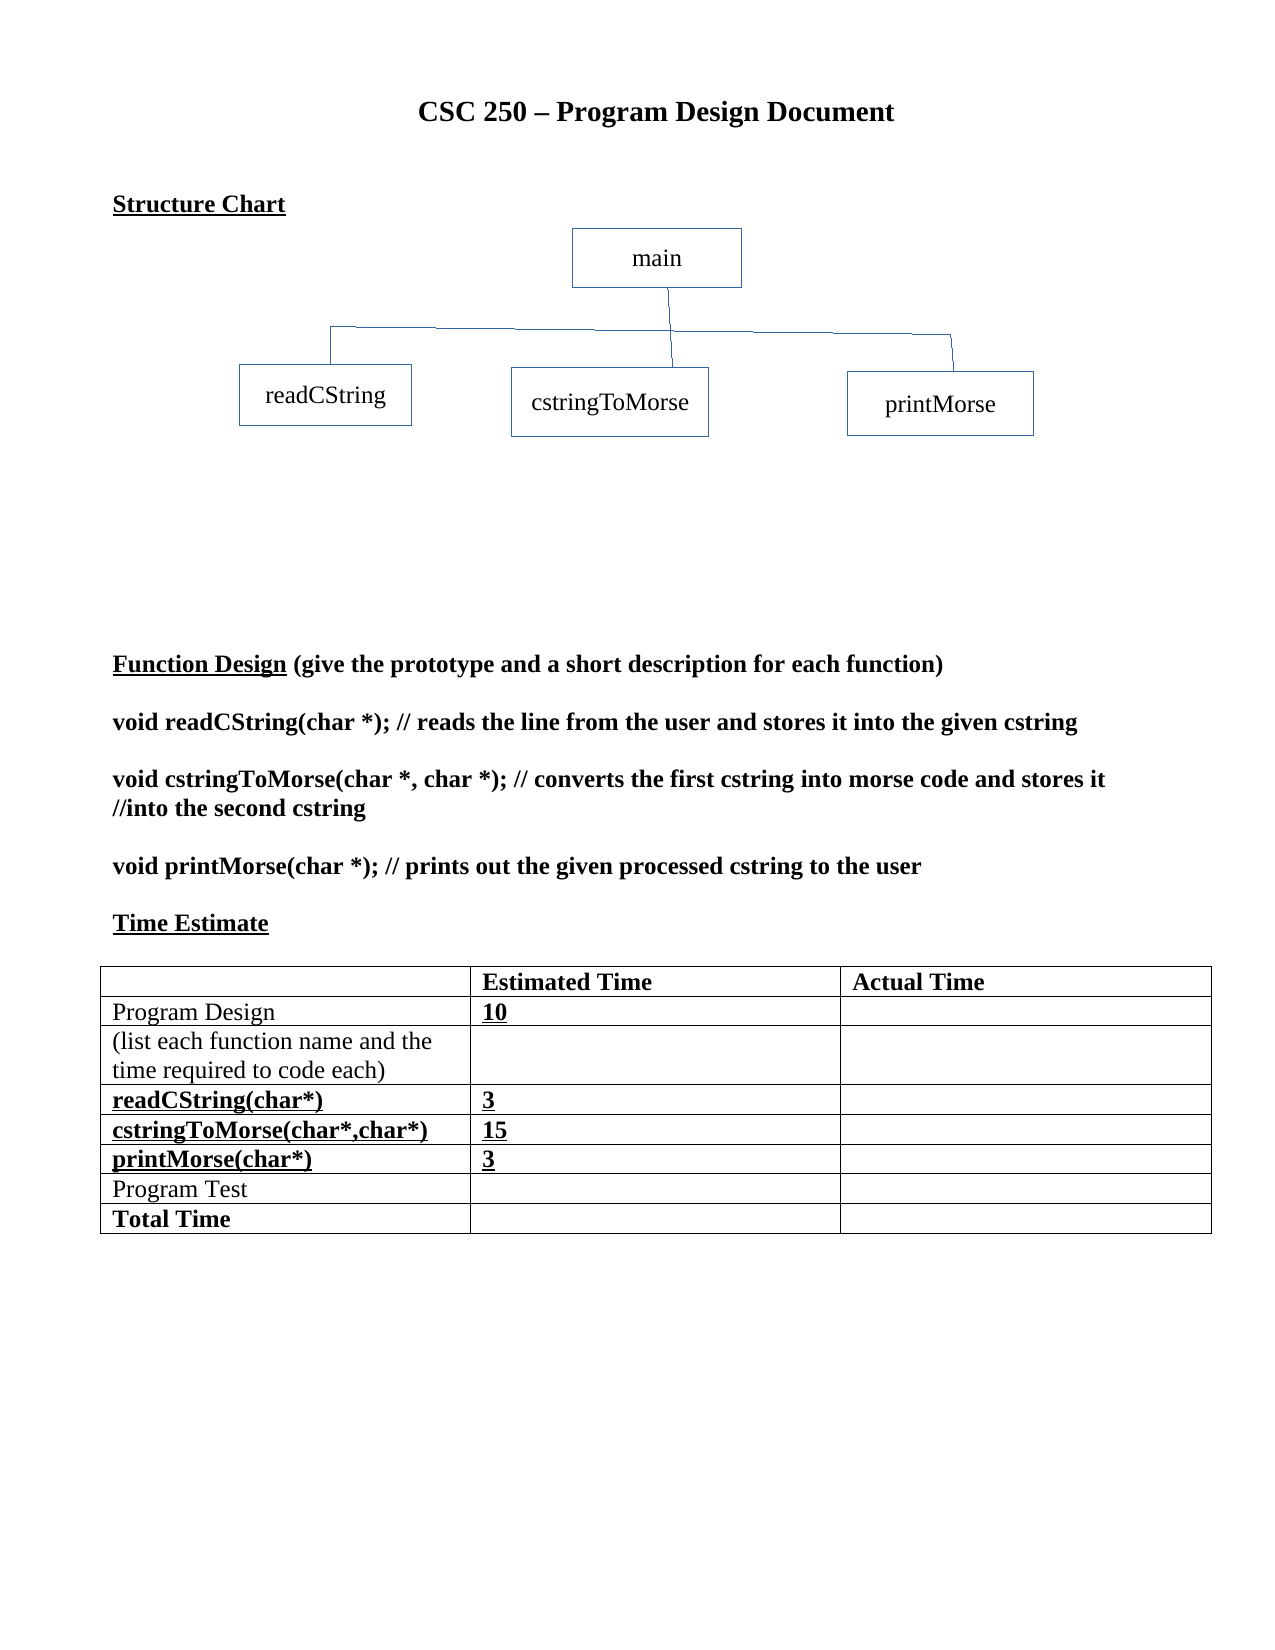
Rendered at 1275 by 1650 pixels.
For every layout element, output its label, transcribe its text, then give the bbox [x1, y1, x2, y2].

table_cell [841, 1145, 1211, 1173]
table_header Actual Time [841, 967, 1211, 996]
table_cell readCString(char*) [101, 1085, 470, 1114]
table_cell printMorse(char*) [101, 1145, 470, 1173]
table_header Estimated Time [471, 967, 840, 996]
text void readCString(char *); // reads the line from the user and stores it into the given cstring [112, 707, 1200, 736]
text void printMorse(char *); // prints out the given processed cstring to the user [112, 851, 1200, 879]
table_cell 15 [471, 1115, 840, 1143]
table_header [101, 967, 470, 996]
table_cell 3 [471, 1145, 840, 1173]
text Structure Chart [112, 189, 1200, 218]
table_cell 3 [471, 1085, 840, 1114]
table_cell 10 [471, 997, 840, 1025]
table_cell [841, 1174, 1211, 1203]
table_cell cstringToMorse(char*,char*) [101, 1115, 470, 1143]
table_cell [841, 1026, 1211, 1084]
text void cstringToMorse(char *, char *); // converts the first cstring into morse code and stores it [112, 764, 1200, 793]
table_cell Total Time [101, 1204, 470, 1233]
table_cell Program Test [101, 1174, 470, 1203]
text Function Design (give the prototype and a short description for each function) [112, 649, 1200, 678]
table_cell (list each function name and the time required to code each) [101, 1026, 470, 1084]
table_cell [471, 1174, 840, 1203]
table_cell [841, 1085, 1211, 1114]
table_cell [841, 1204, 1211, 1233]
table_cell Program Design [101, 997, 470, 1025]
text Time Estimate [112, 908, 1200, 937]
table_cell [471, 1026, 840, 1084]
table_cell [471, 1204, 840, 1233]
text CSC 250 – Program Design Document [112, 94, 1200, 127]
text //into the second cstring [112, 793, 1200, 822]
table_cell [841, 1115, 1211, 1143]
table_cell [841, 997, 1211, 1025]
